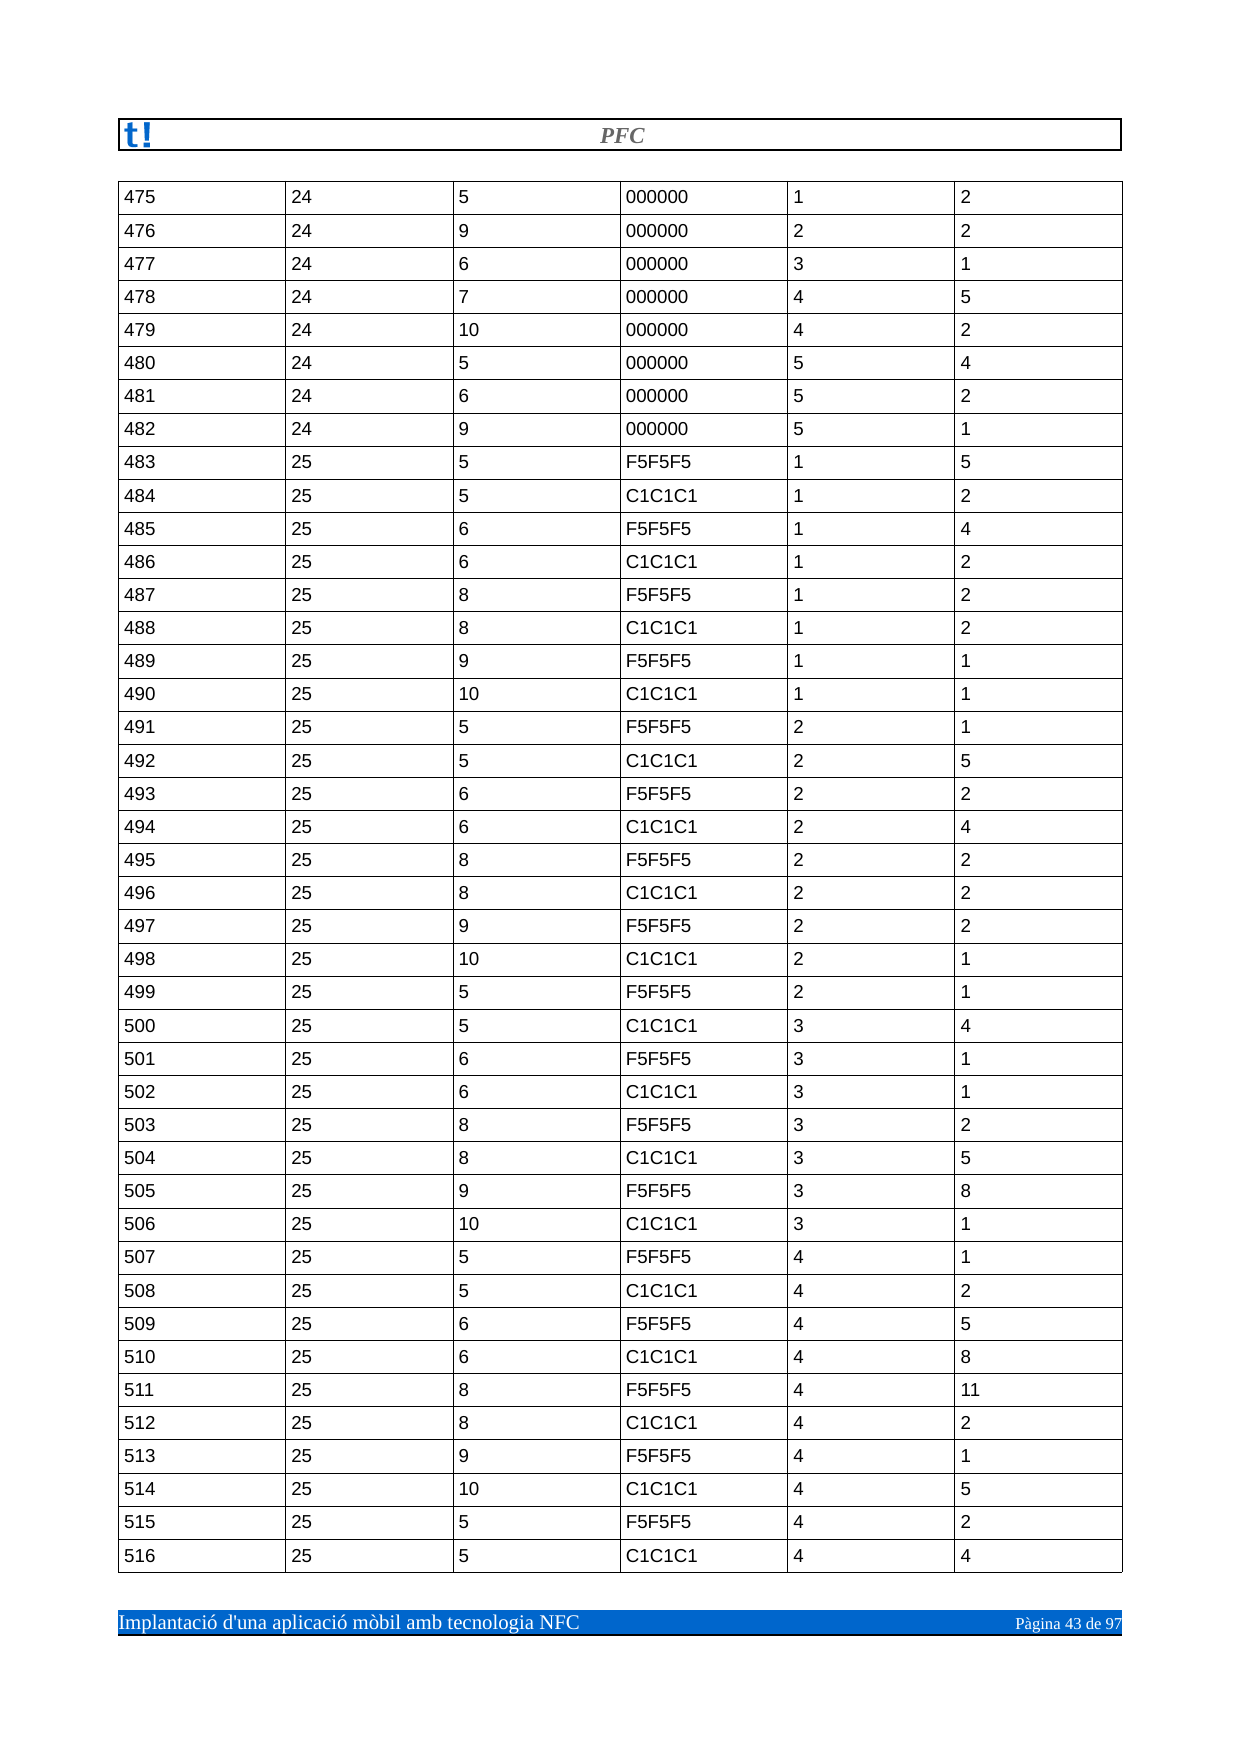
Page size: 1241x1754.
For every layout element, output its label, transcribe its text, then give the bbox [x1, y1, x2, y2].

table_cell 489 [119, 645, 285, 677]
table_cell 2 [788, 778, 954, 810]
table_cell 490 [119, 679, 285, 711]
table_cell 000000 [621, 414, 787, 446]
table_cell 2 [955, 778, 1122, 810]
table_cell C1C1C1 [621, 1209, 787, 1241]
table_cell 4 [788, 1507, 954, 1539]
table_cell 24 [286, 182, 453, 214]
table_cell 6 [454, 1076, 620, 1108]
table_cell 3 [788, 1142, 954, 1174]
table_cell 2 [788, 910, 954, 942]
table_cell 11 [955, 1374, 1122, 1406]
table_cell C1C1C1 [621, 1341, 787, 1373]
table_cell F5F5F5 [621, 1308, 787, 1340]
picture [123, 121, 151, 148]
table_cell 2 [955, 910, 1122, 942]
table_cell 000000 [621, 314, 787, 346]
table_cell C1C1C1 [621, 1540, 787, 1572]
table_cell 8 [955, 1341, 1122, 1373]
table_cell 477 [119, 248, 285, 280]
table_cell 482 [119, 414, 285, 446]
table_cell 495 [119, 844, 285, 876]
table_cell 25 [286, 480, 453, 512]
table_cell F5F5F5 [621, 579, 787, 611]
table_cell 9 [454, 215, 620, 247]
table_cell 509 [119, 1308, 285, 1340]
table_cell 493 [119, 778, 285, 810]
table_cell 24 [286, 347, 453, 379]
table_cell 1 [788, 579, 954, 611]
table_cell 516 [119, 1540, 285, 1572]
table_cell 3 [788, 1175, 954, 1207]
table_cell 9 [454, 1440, 620, 1472]
table_cell 2 [955, 1275, 1122, 1307]
table_cell 5 [454, 1507, 620, 1539]
table_cell 2 [955, 546, 1122, 578]
table_cell 1 [955, 1440, 1122, 1472]
table_cell 6 [454, 1308, 620, 1340]
table_cell 5 [788, 414, 954, 446]
table_cell 25 [286, 1010, 453, 1042]
table_cell 25 [286, 513, 453, 545]
table_cell 2 [955, 1109, 1122, 1141]
table_cell 9 [454, 645, 620, 677]
table_cell 25 [286, 679, 453, 711]
table_cell F5F5F5 [621, 645, 787, 677]
table_cell C1C1C1 [621, 1275, 787, 1307]
table_cell C1C1C1 [621, 811, 787, 843]
table_cell F5F5F5 [621, 712, 787, 744]
table_cell F5F5F5 [621, 910, 787, 942]
table_cell 25 [286, 1242, 453, 1274]
table_cell 6 [454, 380, 620, 412]
table_cell 1 [788, 480, 954, 512]
table_cell 6 [454, 248, 620, 280]
table_cell 2 [955, 314, 1122, 346]
table_cell 485 [119, 513, 285, 545]
table_cell 491 [119, 712, 285, 744]
table_cell 2 [955, 1407, 1122, 1439]
table_cell 25 [286, 712, 453, 744]
table_cell 25 [286, 1043, 453, 1075]
table_cell 1 [788, 645, 954, 677]
table_cell 10 [454, 1474, 620, 1506]
table_cell 25 [286, 447, 453, 479]
table_cell 5 [454, 182, 620, 214]
table_cell 507 [119, 1242, 285, 1274]
table_cell F5F5F5 [621, 778, 787, 810]
table_cell 8 [454, 612, 620, 644]
table_cell 25 [286, 1076, 453, 1108]
table_cell 488 [119, 612, 285, 644]
table_cell 25 [286, 612, 453, 644]
table_cell 9 [454, 910, 620, 942]
table_cell 5 [955, 1474, 1122, 1506]
table_cell 000000 [621, 281, 787, 313]
table_cell 1 [788, 182, 954, 214]
table_cell 1 [955, 645, 1122, 677]
table_cell 2 [955, 1507, 1122, 1539]
table_cell 24 [286, 215, 453, 247]
table_cell 513 [119, 1440, 285, 1472]
table_cell 502 [119, 1076, 285, 1108]
table_cell 501 [119, 1043, 285, 1075]
table_cell C1C1C1 [621, 1010, 787, 1042]
table_cell 492 [119, 745, 285, 777]
table_cell C1C1C1 [621, 1142, 787, 1174]
table_cell F5F5F5 [621, 844, 787, 876]
table_cell 3 [788, 1043, 954, 1075]
table_cell 1 [788, 612, 954, 644]
table_cell C1C1C1 [621, 745, 787, 777]
table_cell 2 [955, 579, 1122, 611]
table_cell F5F5F5 [621, 1109, 787, 1141]
table_cell 000000 [621, 248, 787, 280]
table_cell 1 [955, 944, 1122, 976]
table_cell 1 [788, 679, 954, 711]
table_cell F5F5F5 [621, 1242, 787, 1274]
table_cell F5F5F5 [621, 1440, 787, 1472]
table_cell 1 [955, 248, 1122, 280]
table_cell 9 [454, 414, 620, 446]
table_cell 8 [454, 1374, 620, 1406]
table_cell 6 [454, 1341, 620, 1373]
table_cell 4 [788, 1407, 954, 1439]
table_cell 4 [955, 1010, 1122, 1042]
table_cell 4 [955, 811, 1122, 843]
table_cell 1 [955, 679, 1122, 711]
table_cell 7 [454, 281, 620, 313]
table_cell 1 [955, 1242, 1122, 1274]
table_cell 25 [286, 1341, 453, 1373]
table_cell 500 [119, 1010, 285, 1042]
table_cell 4 [788, 281, 954, 313]
table_cell 2 [955, 480, 1122, 512]
table_cell 2 [955, 182, 1122, 214]
table_cell 486 [119, 546, 285, 578]
table_cell 4 [955, 347, 1122, 379]
table_cell 6 [454, 1043, 620, 1075]
table_cell 25 [286, 1142, 453, 1174]
table_cell 24 [286, 380, 453, 412]
table_cell 5 [788, 347, 954, 379]
table_cell 5 [955, 1142, 1122, 1174]
table_cell 24 [286, 281, 453, 313]
table_cell F5F5F5 [621, 513, 787, 545]
table_cell 5 [454, 977, 620, 1009]
table_cell 25 [286, 546, 453, 578]
table_cell 506 [119, 1209, 285, 1241]
table_cell 5 [454, 1540, 620, 1572]
table_cell F5F5F5 [621, 977, 787, 1009]
table_cell 5 [454, 447, 620, 479]
table_cell 25 [286, 1109, 453, 1141]
table_cell 25 [286, 877, 453, 909]
table_cell 6 [454, 778, 620, 810]
table_cell 479 [119, 314, 285, 346]
table_cell C1C1C1 [621, 480, 787, 512]
table_cell 8 [454, 579, 620, 611]
table_cell 508 [119, 1275, 285, 1307]
table_cell F5F5F5 [621, 1175, 787, 1207]
table_cell 25 [286, 1507, 453, 1539]
table_cell 514 [119, 1474, 285, 1506]
table_cell 5 [454, 1275, 620, 1307]
table_cell 1 [788, 546, 954, 578]
table_cell C1C1C1 [621, 877, 787, 909]
table_cell 481 [119, 380, 285, 412]
table_cell 487 [119, 579, 285, 611]
table_cell 475 [119, 182, 285, 214]
table_cell 2 [788, 745, 954, 777]
table_cell 24 [286, 314, 453, 346]
table_cell 8 [454, 844, 620, 876]
table_cell 3 [788, 248, 954, 280]
table_cell 5 [454, 745, 620, 777]
table_cell 512 [119, 1407, 285, 1439]
table_cell 3 [788, 1010, 954, 1042]
table_cell 4 [788, 1308, 954, 1340]
table_cell 5 [454, 712, 620, 744]
table_cell F5F5F5 [621, 1374, 787, 1406]
table_cell 000000 [621, 215, 787, 247]
table_cell 2 [788, 877, 954, 909]
table_cell 2 [955, 612, 1122, 644]
table_cell 4 [788, 1440, 954, 1472]
table_cell 25 [286, 1275, 453, 1307]
table_cell 8 [454, 1142, 620, 1174]
table_cell 499 [119, 977, 285, 1009]
table_cell 1 [955, 977, 1122, 1009]
table_cell 483 [119, 447, 285, 479]
table_cell 25 [286, 1374, 453, 1406]
table_cell C1C1C1 [621, 944, 787, 976]
table_cell 505 [119, 1175, 285, 1207]
table_cell 5 [788, 380, 954, 412]
table_cell 5 [955, 1308, 1122, 1340]
table_cell 6 [454, 811, 620, 843]
table_cell 10 [454, 314, 620, 346]
table_cell 4 [788, 1474, 954, 1506]
table_cell 511 [119, 1374, 285, 1406]
table_cell C1C1C1 [621, 1407, 787, 1439]
table_cell 498 [119, 944, 285, 976]
table_cell 8 [955, 1175, 1122, 1207]
table_cell 2 [788, 811, 954, 843]
table_cell 8 [454, 1407, 620, 1439]
table_cell 25 [286, 1308, 453, 1340]
table_cell 5 [955, 745, 1122, 777]
table_cell 5 [454, 347, 620, 379]
table_cell 3 [788, 1076, 954, 1108]
table_cell 5 [454, 1010, 620, 1042]
table_cell 2 [788, 844, 954, 876]
table_cell C1C1C1 [621, 679, 787, 711]
table_cell 5 [955, 447, 1122, 479]
table_cell 25 [286, 1474, 453, 1506]
table_cell C1C1C1 [621, 612, 787, 644]
table_cell 10 [454, 679, 620, 711]
table_cell 25 [286, 944, 453, 976]
table_cell 5 [955, 281, 1122, 313]
table_cell 2 [955, 844, 1122, 876]
table_cell C1C1C1 [621, 1076, 787, 1108]
table_cell 504 [119, 1142, 285, 1174]
table_cell 2 [955, 215, 1122, 247]
table_cell 2 [788, 215, 954, 247]
table_cell 4 [788, 1374, 954, 1406]
table_cell 4 [788, 1242, 954, 1274]
table_cell 2 [788, 944, 954, 976]
table_cell 503 [119, 1109, 285, 1141]
table_cell 1 [788, 513, 954, 545]
table_cell F5F5F5 [621, 447, 787, 479]
table_cell 25 [286, 778, 453, 810]
table_cell 25 [286, 1209, 453, 1241]
table_cell 2 [788, 977, 954, 1009]
table_cell C1C1C1 [621, 546, 787, 578]
table_cell 25 [286, 579, 453, 611]
table_cell 24 [286, 414, 453, 446]
table_cell 25 [286, 844, 453, 876]
table_cell 4 [788, 1341, 954, 1373]
table_cell 25 [286, 1540, 453, 1572]
table_cell 2 [955, 380, 1122, 412]
table_cell 8 [454, 1109, 620, 1141]
table_cell 25 [286, 910, 453, 942]
table_cell 000000 [621, 380, 787, 412]
table_cell 4 [788, 1540, 954, 1572]
table_cell 3 [788, 1209, 954, 1241]
table_cell F5F5F5 [621, 1043, 787, 1075]
table_cell 25 [286, 1175, 453, 1207]
table_cell 1 [955, 712, 1122, 744]
table_cell 497 [119, 910, 285, 942]
table_cell 4 [788, 1275, 954, 1307]
table_cell 1 [955, 1043, 1122, 1075]
table_cell 5 [454, 480, 620, 512]
table_cell 000000 [621, 182, 787, 214]
table_cell 484 [119, 480, 285, 512]
table_cell 515 [119, 1507, 285, 1539]
table_cell 25 [286, 745, 453, 777]
table_cell 25 [286, 977, 453, 1009]
table_cell 1 [788, 447, 954, 479]
table_cell 478 [119, 281, 285, 313]
table_cell C1C1C1 [621, 1474, 787, 1506]
table_cell 496 [119, 877, 285, 909]
table_cell 25 [286, 1440, 453, 1472]
table_cell 3 [788, 1109, 954, 1141]
table_cell 494 [119, 811, 285, 843]
table_cell 476 [119, 215, 285, 247]
table_cell 1 [955, 414, 1122, 446]
table_cell 4 [955, 1540, 1122, 1572]
table_cell 480 [119, 347, 285, 379]
table_cell 2 [788, 712, 954, 744]
table_cell 10 [454, 1209, 620, 1241]
table_cell 24 [286, 248, 453, 280]
table_cell F5F5F5 [621, 1507, 787, 1539]
table_cell 25 [286, 811, 453, 843]
table_cell 6 [454, 513, 620, 545]
table_cell 000000 [621, 347, 787, 379]
table_cell 2 [955, 877, 1122, 909]
table_cell 9 [454, 1175, 620, 1207]
table_cell 510 [119, 1341, 285, 1373]
table_cell 1 [955, 1076, 1122, 1108]
table_cell 25 [286, 645, 453, 677]
table_cell 8 [454, 877, 620, 909]
table_cell 4 [955, 513, 1122, 545]
table_cell 10 [454, 944, 620, 976]
table_cell 4 [788, 314, 954, 346]
table_cell 6 [454, 546, 620, 578]
table_cell 1 [955, 1209, 1122, 1241]
table_cell 25 [286, 1407, 453, 1439]
table_cell 5 [454, 1242, 620, 1274]
